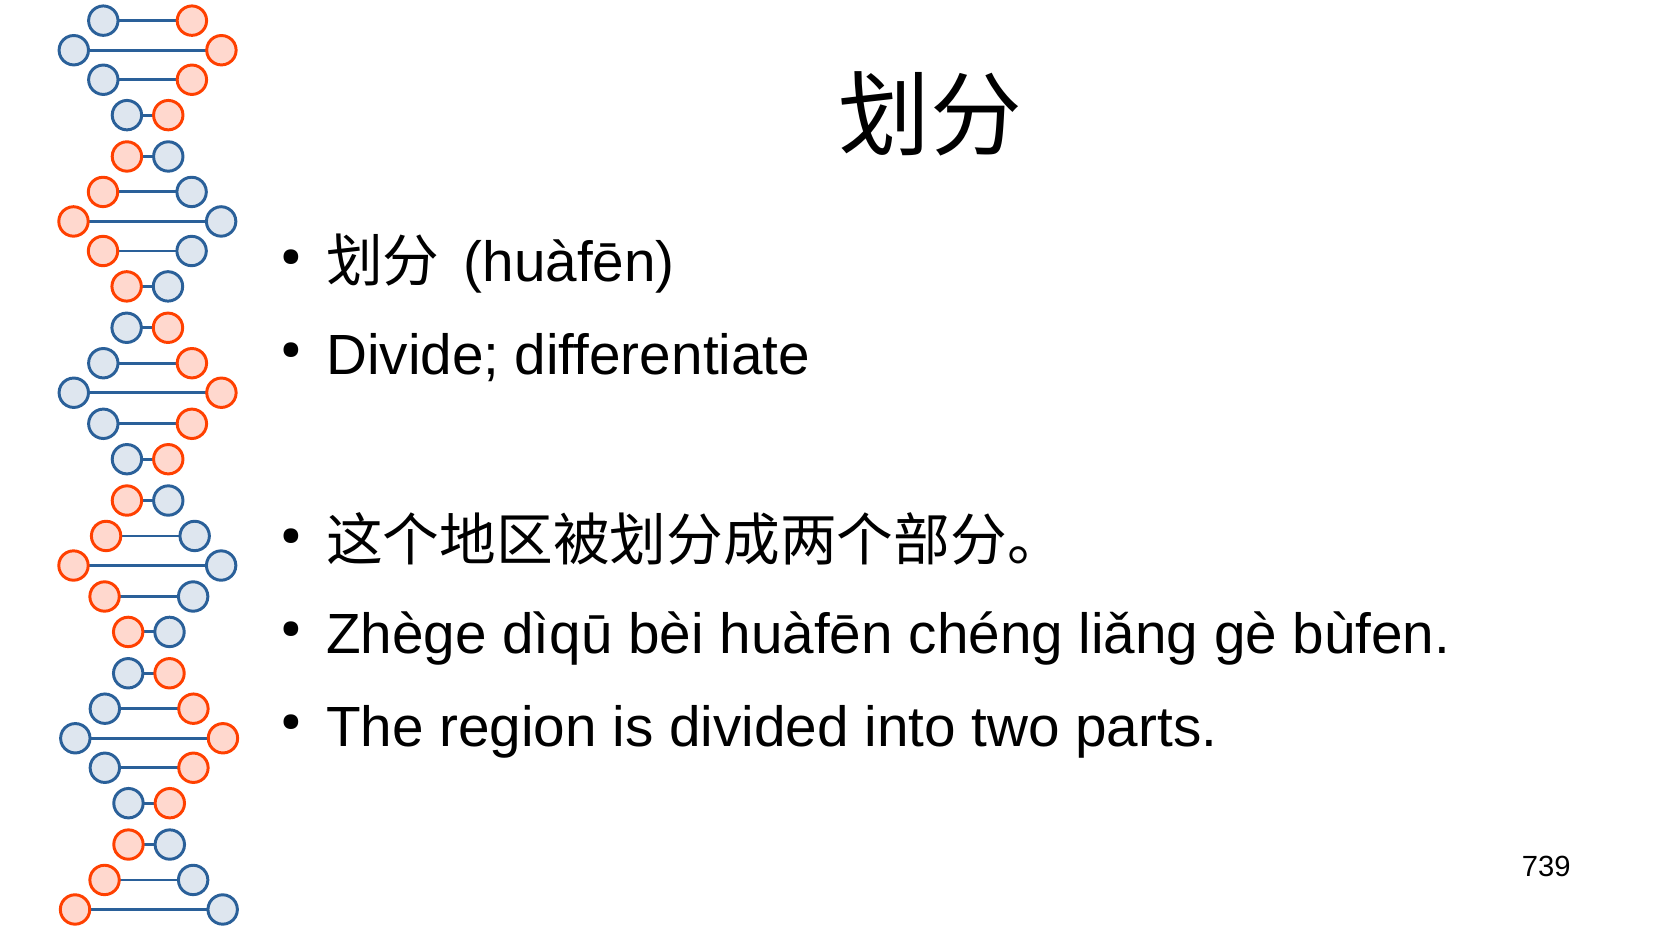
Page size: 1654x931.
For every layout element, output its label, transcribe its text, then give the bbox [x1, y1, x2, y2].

list 划分 (huàfēn) Divide; differentiate 这个地区被划分成两个部分。 Zhège dìqū bèi huàfēn chéng liǎng gè bùfen. The region is divided into two parts. [265, 224, 1595, 764]
title 划分 [265, 35, 1595, 189]
